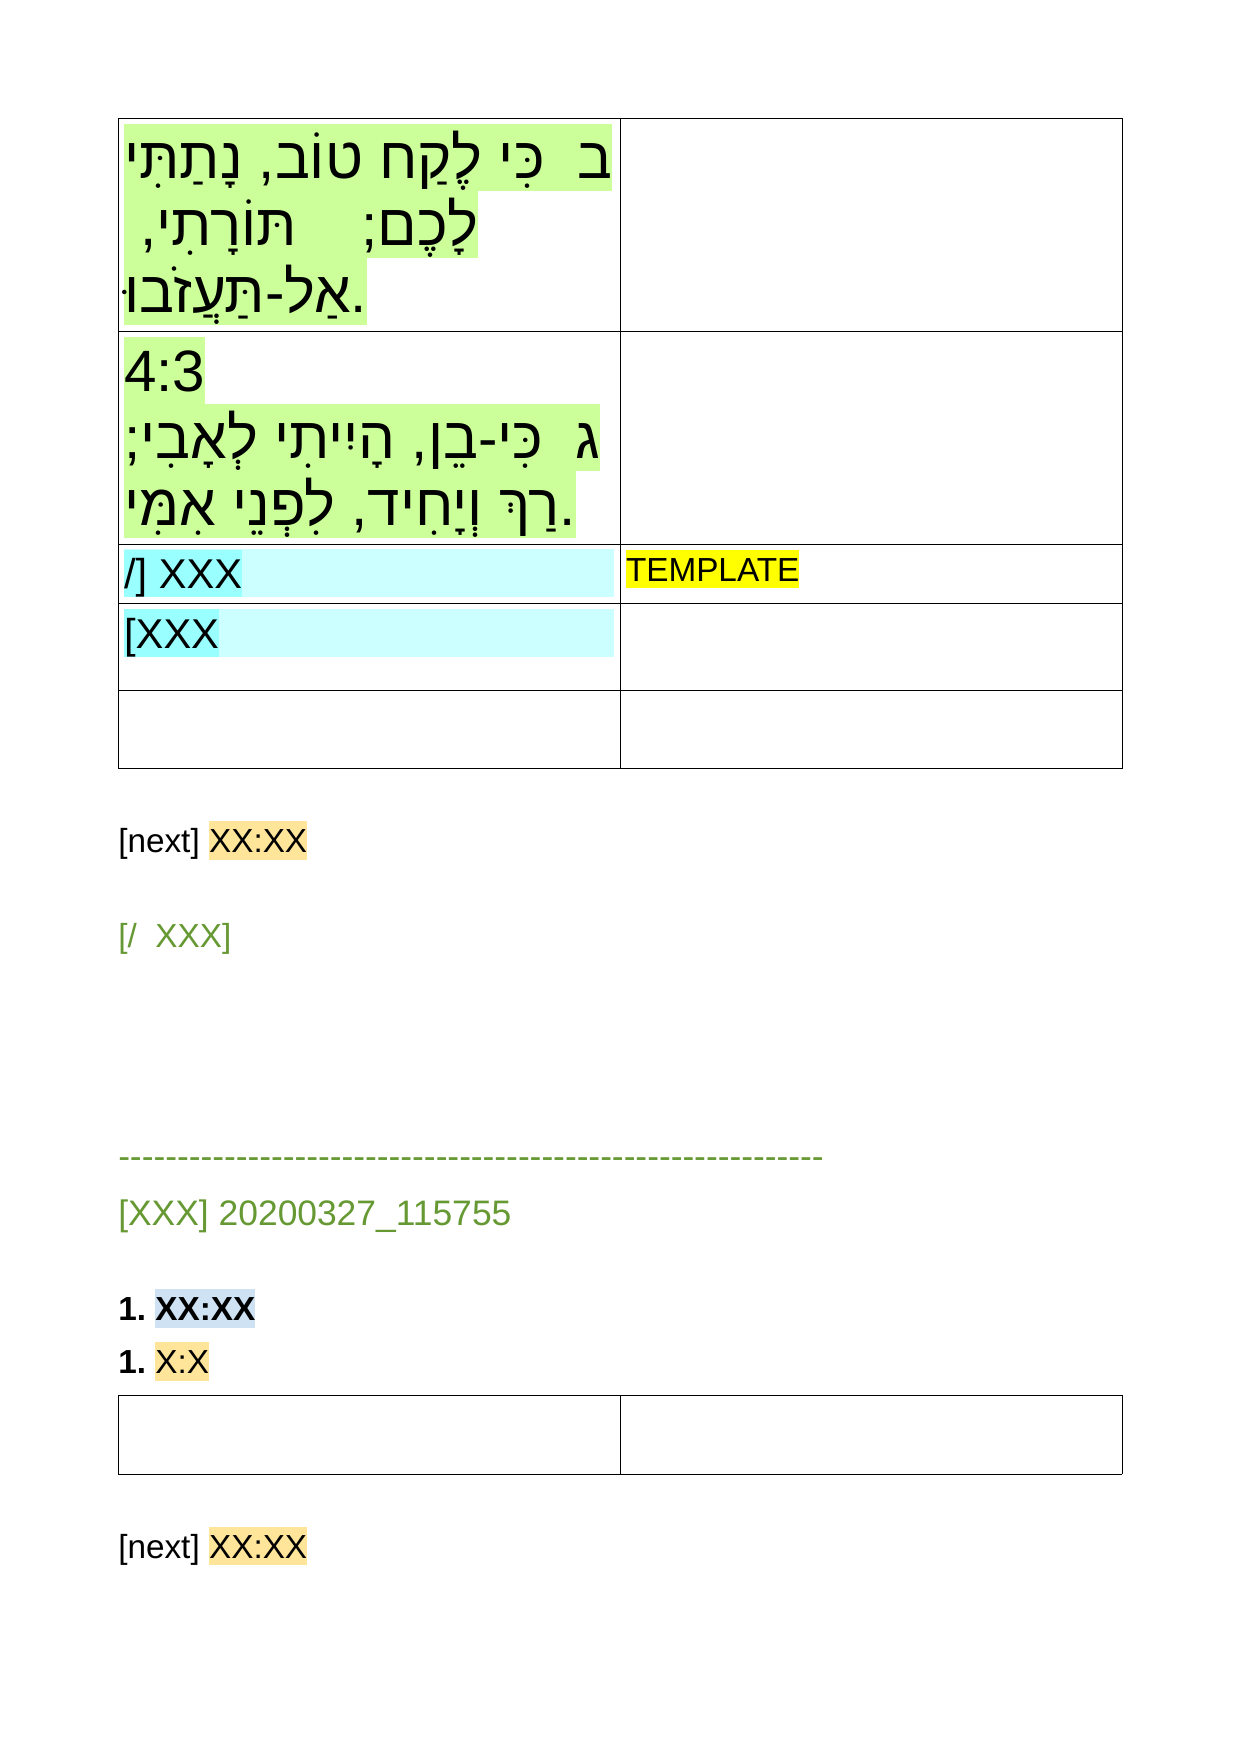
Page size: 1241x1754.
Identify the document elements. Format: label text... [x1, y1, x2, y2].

table_cell [XXX [119, 604, 620, 689]
table_cell 4:3 ג כִּי-בֵן, הָיִיתִי לְאָבִי; רַךְ וְיָחִיד, לִפְנֵי אִמִּי. [119, 332, 620, 544]
text [next] XX:XX [118, 1527, 1122, 1565]
text ------------------------------------------------------------ [118, 1136, 1122, 1176]
table_cell [119, 691, 620, 768]
table_header [621, 1396, 1122, 1474]
table_cell [621, 604, 1122, 689]
table_cell 4:2 ב כִּי לֶקַח טוֹב, נָתַתִּי לָכֶם; תּוֹרָתִי, אַל-תַּעֲזֹבוּ. [119, 119, 620, 331]
table_cell [621, 332, 1122, 544]
text [/ XXX] [118, 916, 1122, 954]
text 1. XX:XX [118, 1289, 1122, 1328]
table_cell /] XXX [119, 545, 620, 603]
text 1. X:X [118, 1342, 1122, 1381]
table_header [119, 1396, 620, 1474]
table_cell [621, 119, 1122, 331]
text [next] XX:XX [118, 821, 1122, 860]
table_cell [621, 691, 1122, 768]
table_cell TEMPLATE [621, 545, 1122, 603]
text [XXX] 20200327_115755 [118, 1192, 1122, 1232]
